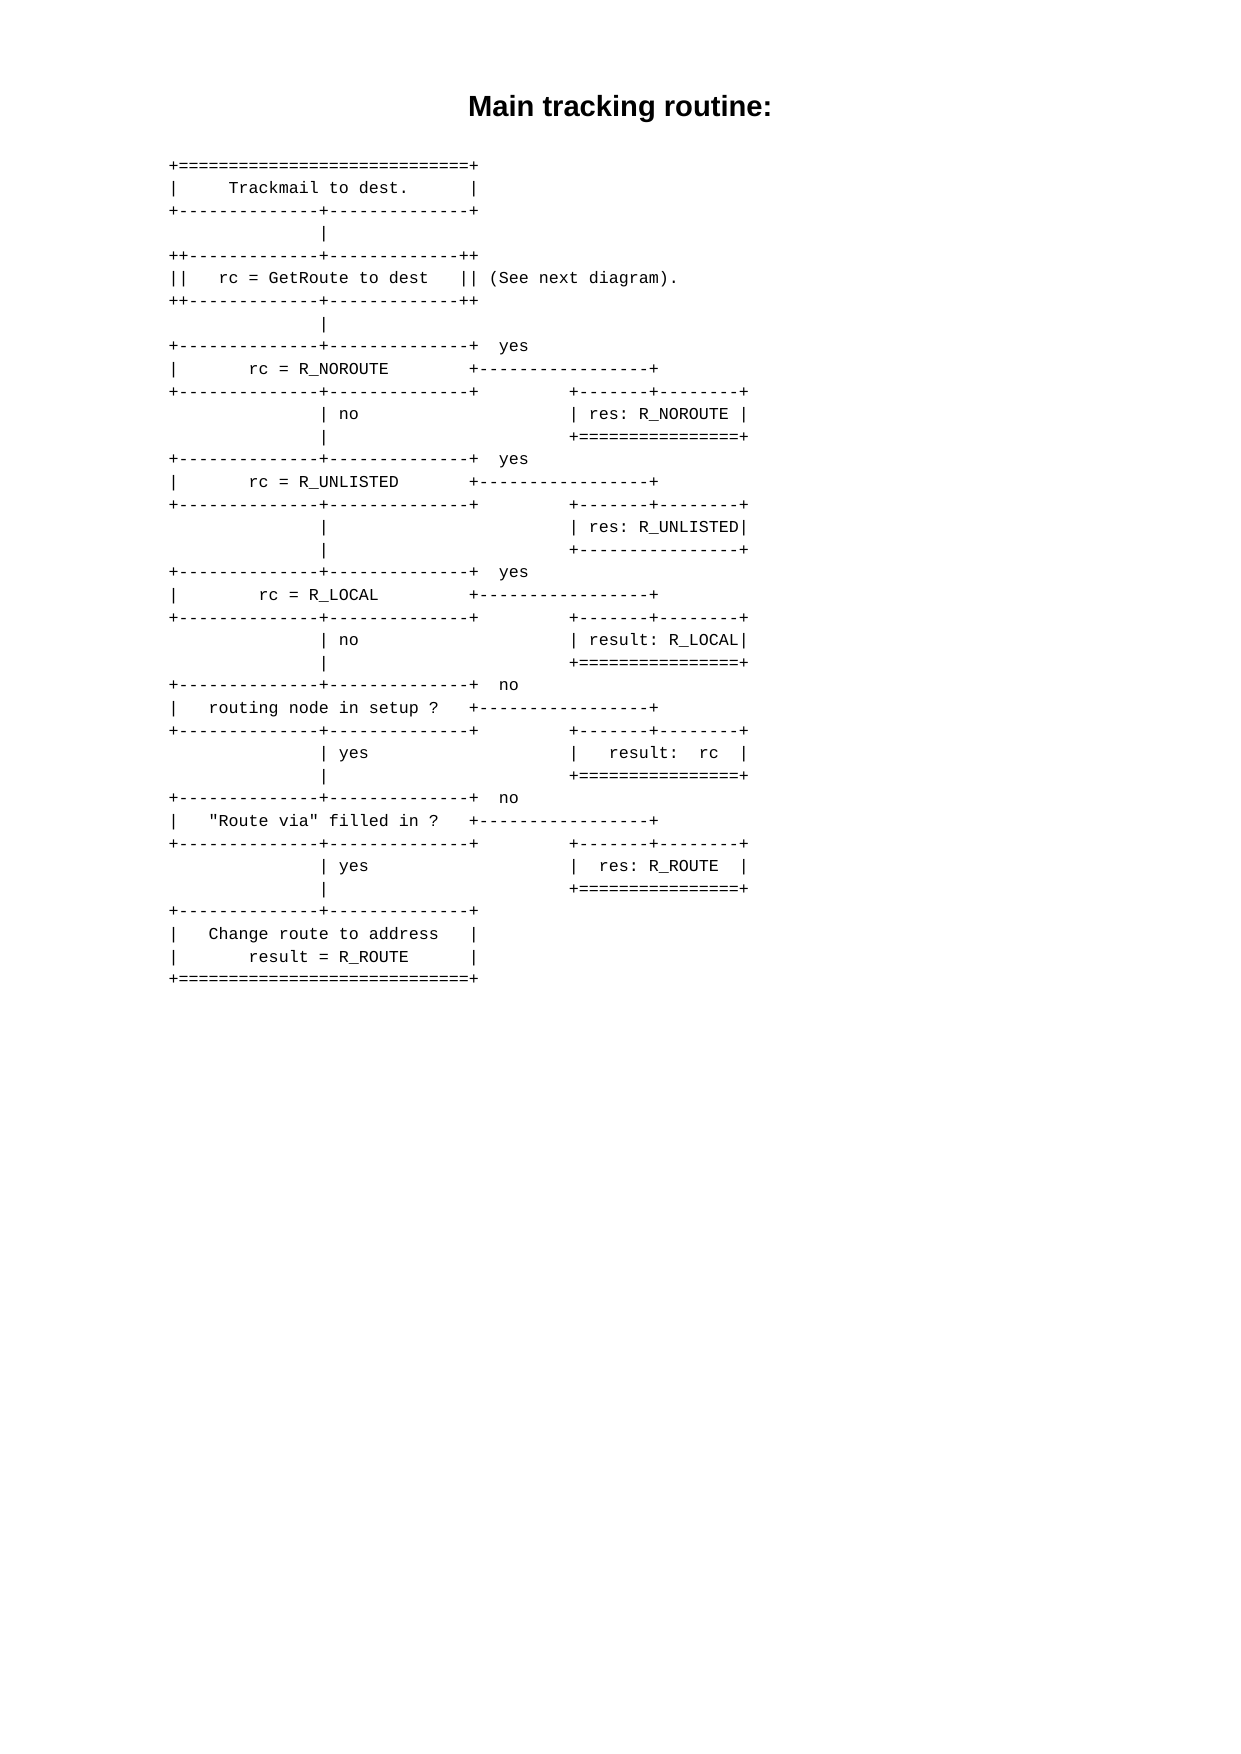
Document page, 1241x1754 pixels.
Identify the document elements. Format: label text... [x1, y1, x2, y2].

text | [88, 225, 1152, 244]
text | rc = R_UNLISTED +-----------------+ [88, 473, 1152, 492]
text +--------------+--------------+ yes [88, 451, 1152, 470]
text +--------------+--------------+ +-------+--------+ [88, 722, 1152, 741]
text || rc = GetRoute to dest || (See next diagram). [88, 270, 1152, 289]
text +--------------+--------------+ +-------+--------+ [88, 383, 1152, 402]
text | "Route via" filled in ? +-----------------+ [88, 813, 1152, 831]
text | [88, 315, 1152, 334]
text | no | result: R_LOCAL| [88, 632, 1152, 651]
text | rc = R_NOROUTE +-----------------+ [88, 361, 1152, 379]
text +--------------+--------------+ +-------+--------+ [88, 496, 1152, 515]
text | result = R_ROUTE | [88, 948, 1152, 967]
text +=============================+ [88, 157, 1152, 176]
text | rc = R_LOCAL +-----------------+ [88, 587, 1152, 605]
text | yes | res: R_ROUTE | [88, 858, 1152, 877]
text +--------------+--------------+ yes [88, 564, 1152, 583]
text ++-------------+-------------++ [88, 247, 1152, 266]
text ++-------------+-------------++ [88, 293, 1152, 312]
text | Change route to address | [88, 926, 1152, 944]
text +--------------+--------------+ [88, 202, 1152, 221]
text +--------------+--------------+ yes [88, 338, 1152, 357]
text | +================+ [88, 428, 1152, 447]
text | +================+ [88, 767, 1152, 786]
text | routing node in setup ? +-----------------+ [88, 699, 1152, 718]
text | +================+ [88, 880, 1152, 899]
text +--------------+--------------+ +-------+--------+ [88, 609, 1152, 628]
text | Trackmail to dest. | [88, 180, 1152, 198]
text | yes | result: rc | [88, 745, 1152, 764]
text | +----------------+ [88, 541, 1152, 560]
text +=============================+ [88, 971, 1152, 990]
text | | res: R_UNLISTED| [88, 519, 1152, 538]
text +--------------+--------------+ [88, 903, 1152, 922]
text +--------------+--------------+ no [88, 677, 1152, 696]
text Main tracking routine: [88, 88, 1152, 122]
text | no | res: R_NOROUTE | [88, 406, 1152, 424]
text | +================+ [88, 654, 1152, 673]
text +--------------+--------------+ +-------+--------+ [88, 835, 1152, 854]
text +--------------+--------------+ no [88, 790, 1152, 809]
